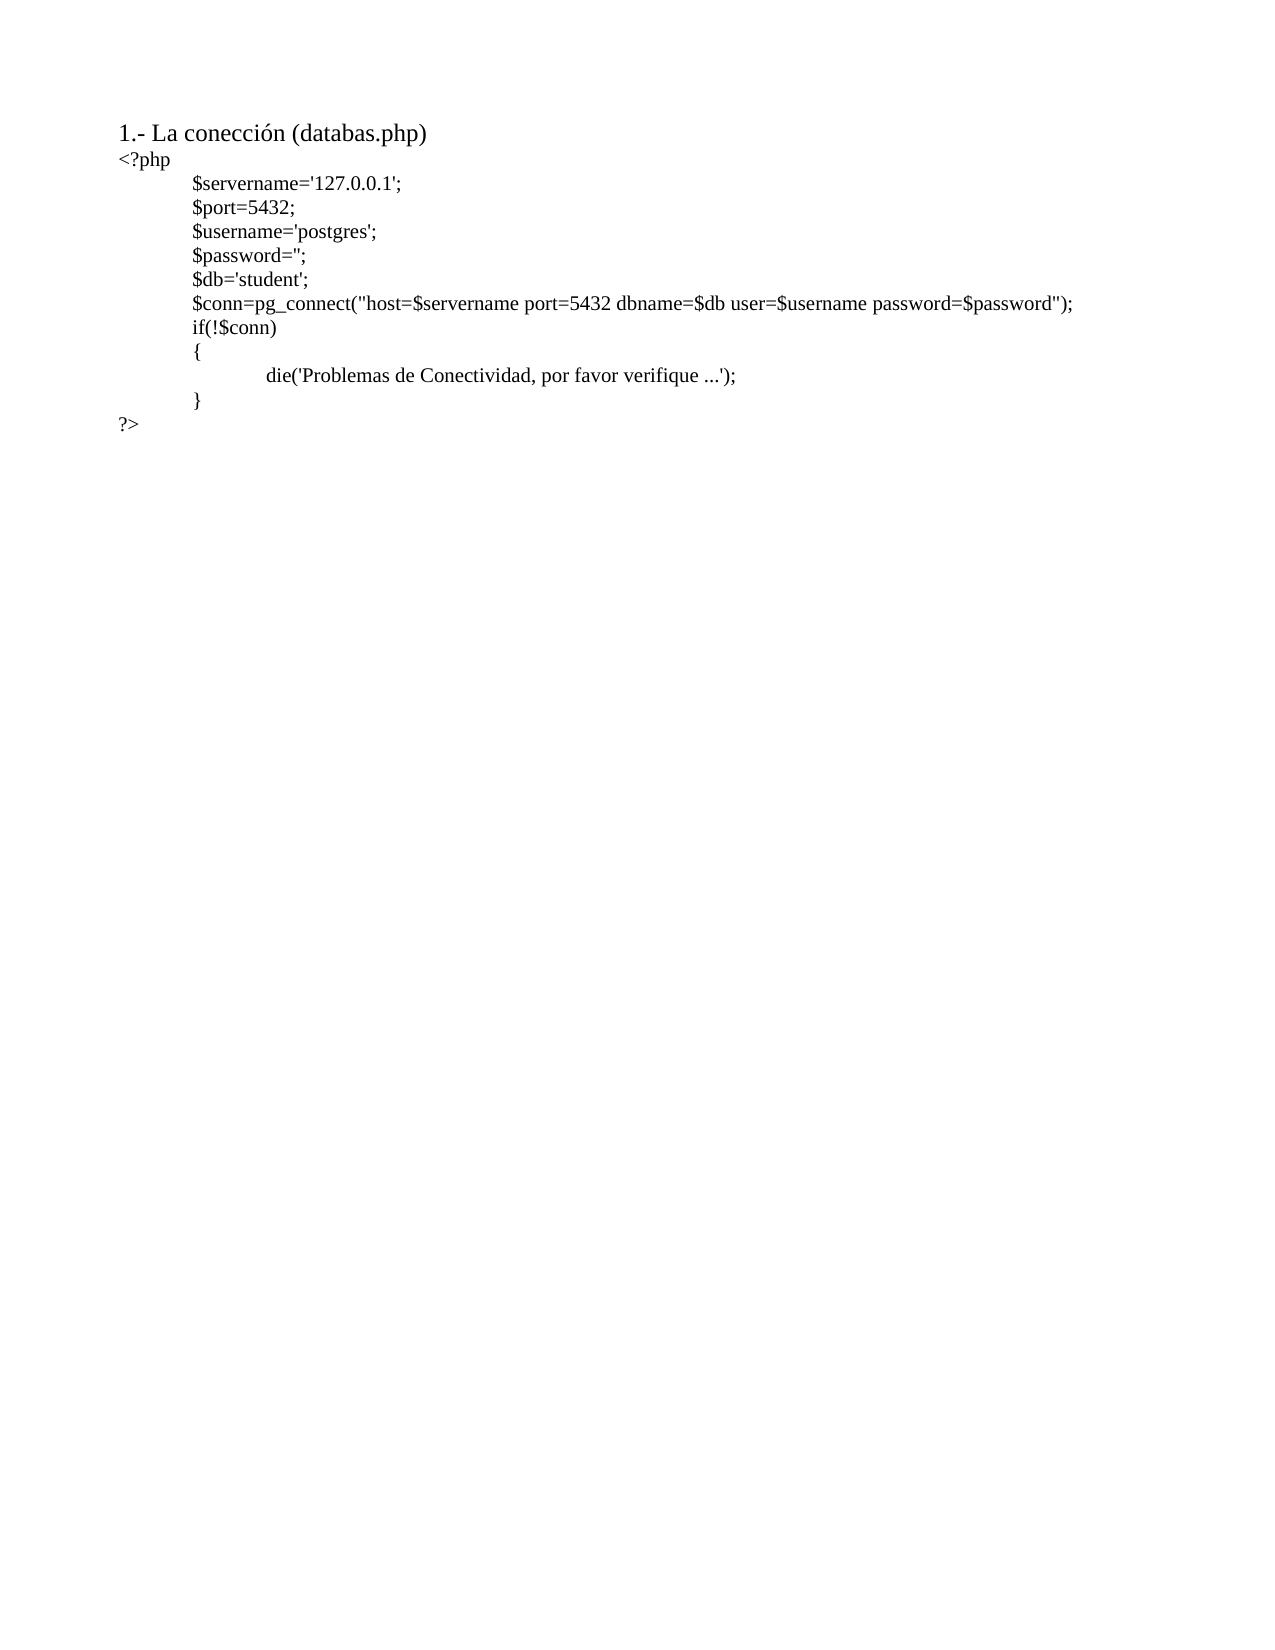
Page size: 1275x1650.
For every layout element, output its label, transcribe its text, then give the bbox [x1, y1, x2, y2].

text $db='student'; [118, 267, 1157, 291]
text ?> [118, 412, 1157, 436]
text $username='postgres'; [118, 219, 1157, 243]
text if(!$conn) [118, 315, 1157, 339]
text $port=5432; [118, 195, 1157, 219]
text <?php [118, 147, 1157, 171]
text { [118, 339, 1157, 363]
text $password=''; [118, 243, 1157, 267]
text $conn=pg_connect("host=$servername port=5432 dbname=$db user=$username password=$password"); [118, 291, 1157, 315]
text die('Problemas de Conectividad, por favor verifique ...'); [118, 363, 1157, 387]
text } [118, 387, 1157, 412]
text $servername='127.0.0.1'; [118, 171, 1157, 195]
text 1.- La conección (databas.php) [118, 118, 1157, 147]
